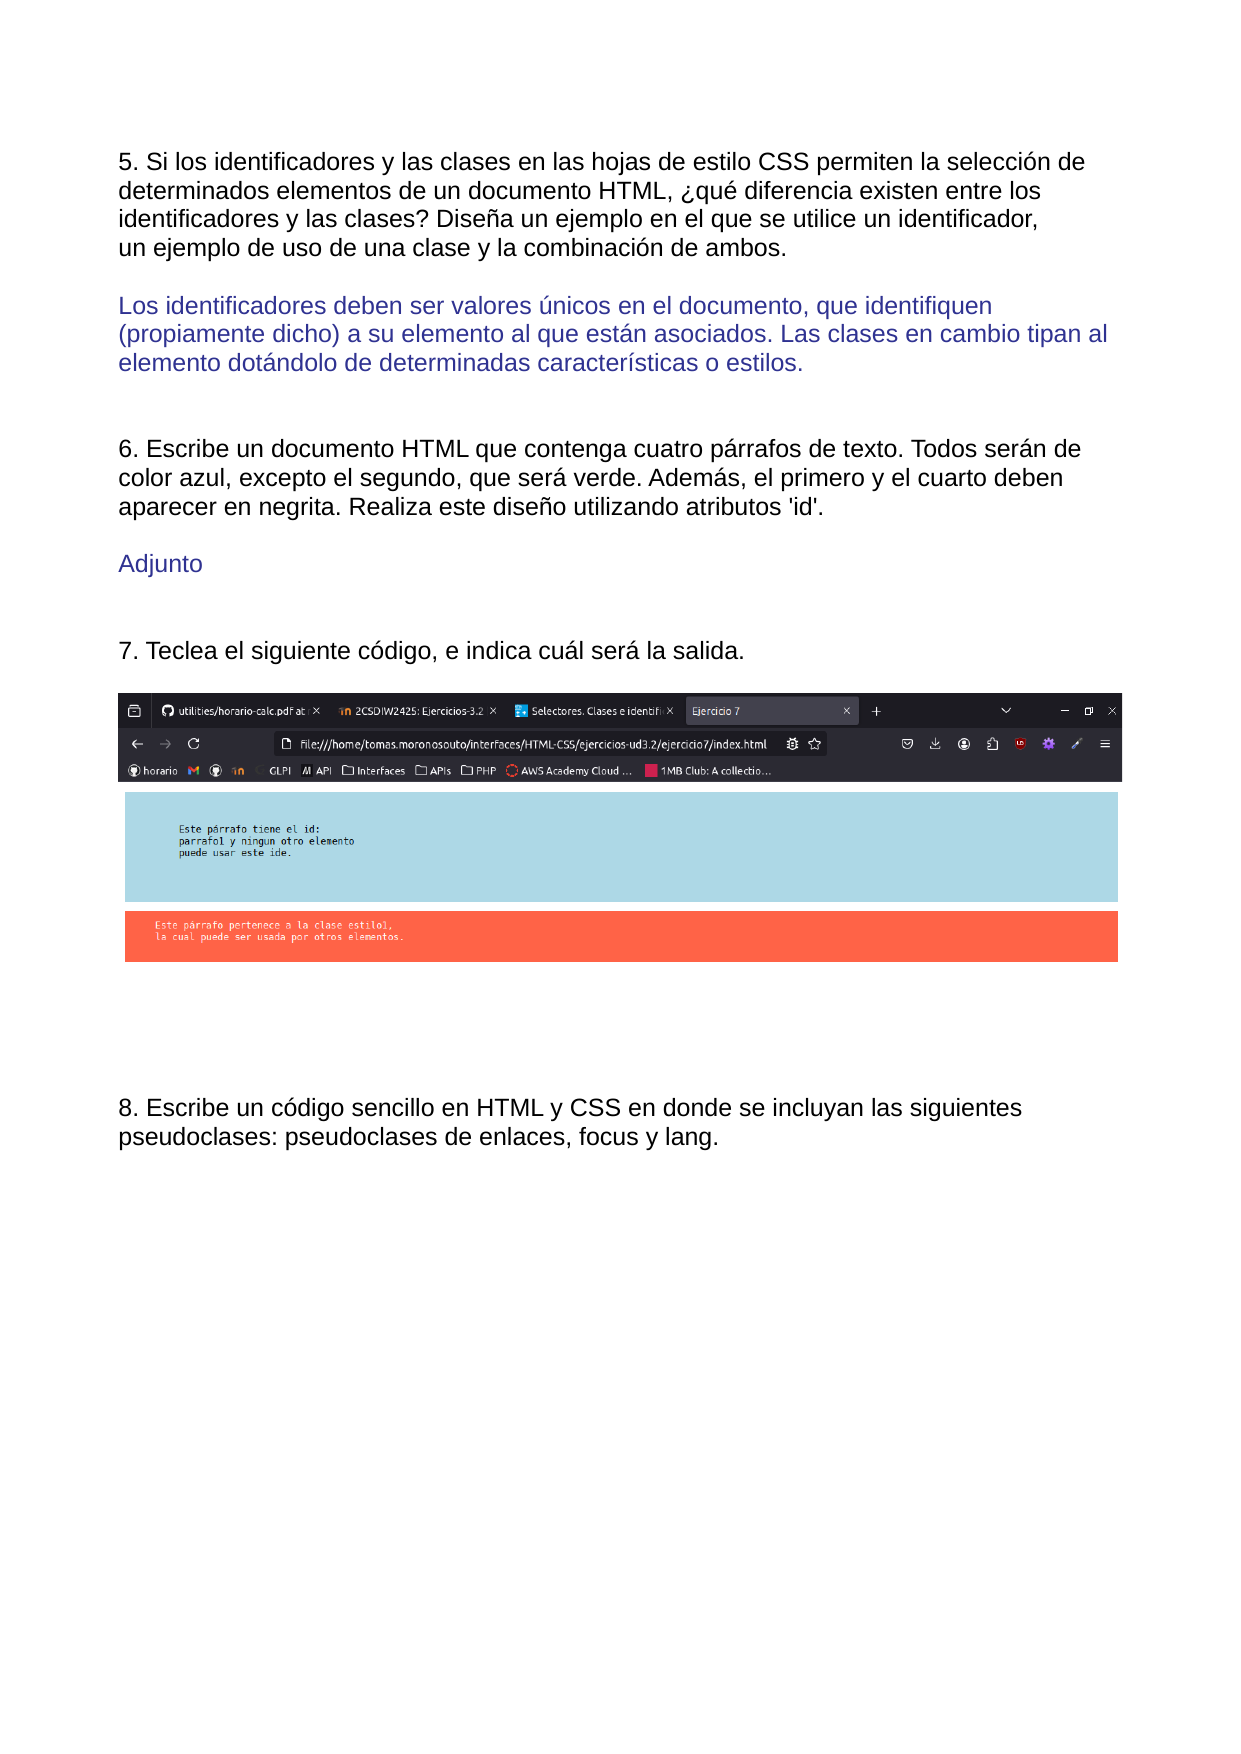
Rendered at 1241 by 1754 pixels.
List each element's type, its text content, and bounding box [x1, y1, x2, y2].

text identificadores y las clases? Diseña un ejemplo en el que se utilice un identificador, [118, 204, 1122, 233]
picture [118, 693, 1123, 1065]
text color azul, excepto el segundo, que será verde. Además, el primero y el cuarto deben [118, 463, 1122, 492]
text pseudoclases: pseudoclases de enlaces, focus y lang. [118, 1122, 1122, 1151]
text determinados elementos de un documento HTML, ¿qué diferencia existen entre los [118, 176, 1122, 204]
text 5. Si los identificadores y las clases en las hojas de estilo CSS permiten la selección de [118, 147, 1122, 176]
text 7. Teclea el siguiente código, e indica cuál será la salida. [118, 636, 1122, 664]
text un ejemplo de uso de una clase y la combinación de ambos. [118, 233, 1122, 262]
text Adjunto [118, 549, 1122, 578]
text 6. Escribe un documento HTML que contenga cuatro párrafos de texto. Todos serán de [118, 434, 1122, 463]
text Los identificadores deben ser valores únicos en el documento, que identifiquen (propiamente dicho) a su elemento al que están asociados. Las clases en cambio tipan al elemento dotándolo de determinadas características o estilos. [118, 291, 1122, 377]
text aparecer en negrita. Realiza este diseño utilizando atributos 'id'. [118, 492, 1122, 521]
text 8. Escribe un código sencillo en HTML y CSS en donde se incluyan las siguientes [118, 1093, 1122, 1122]
